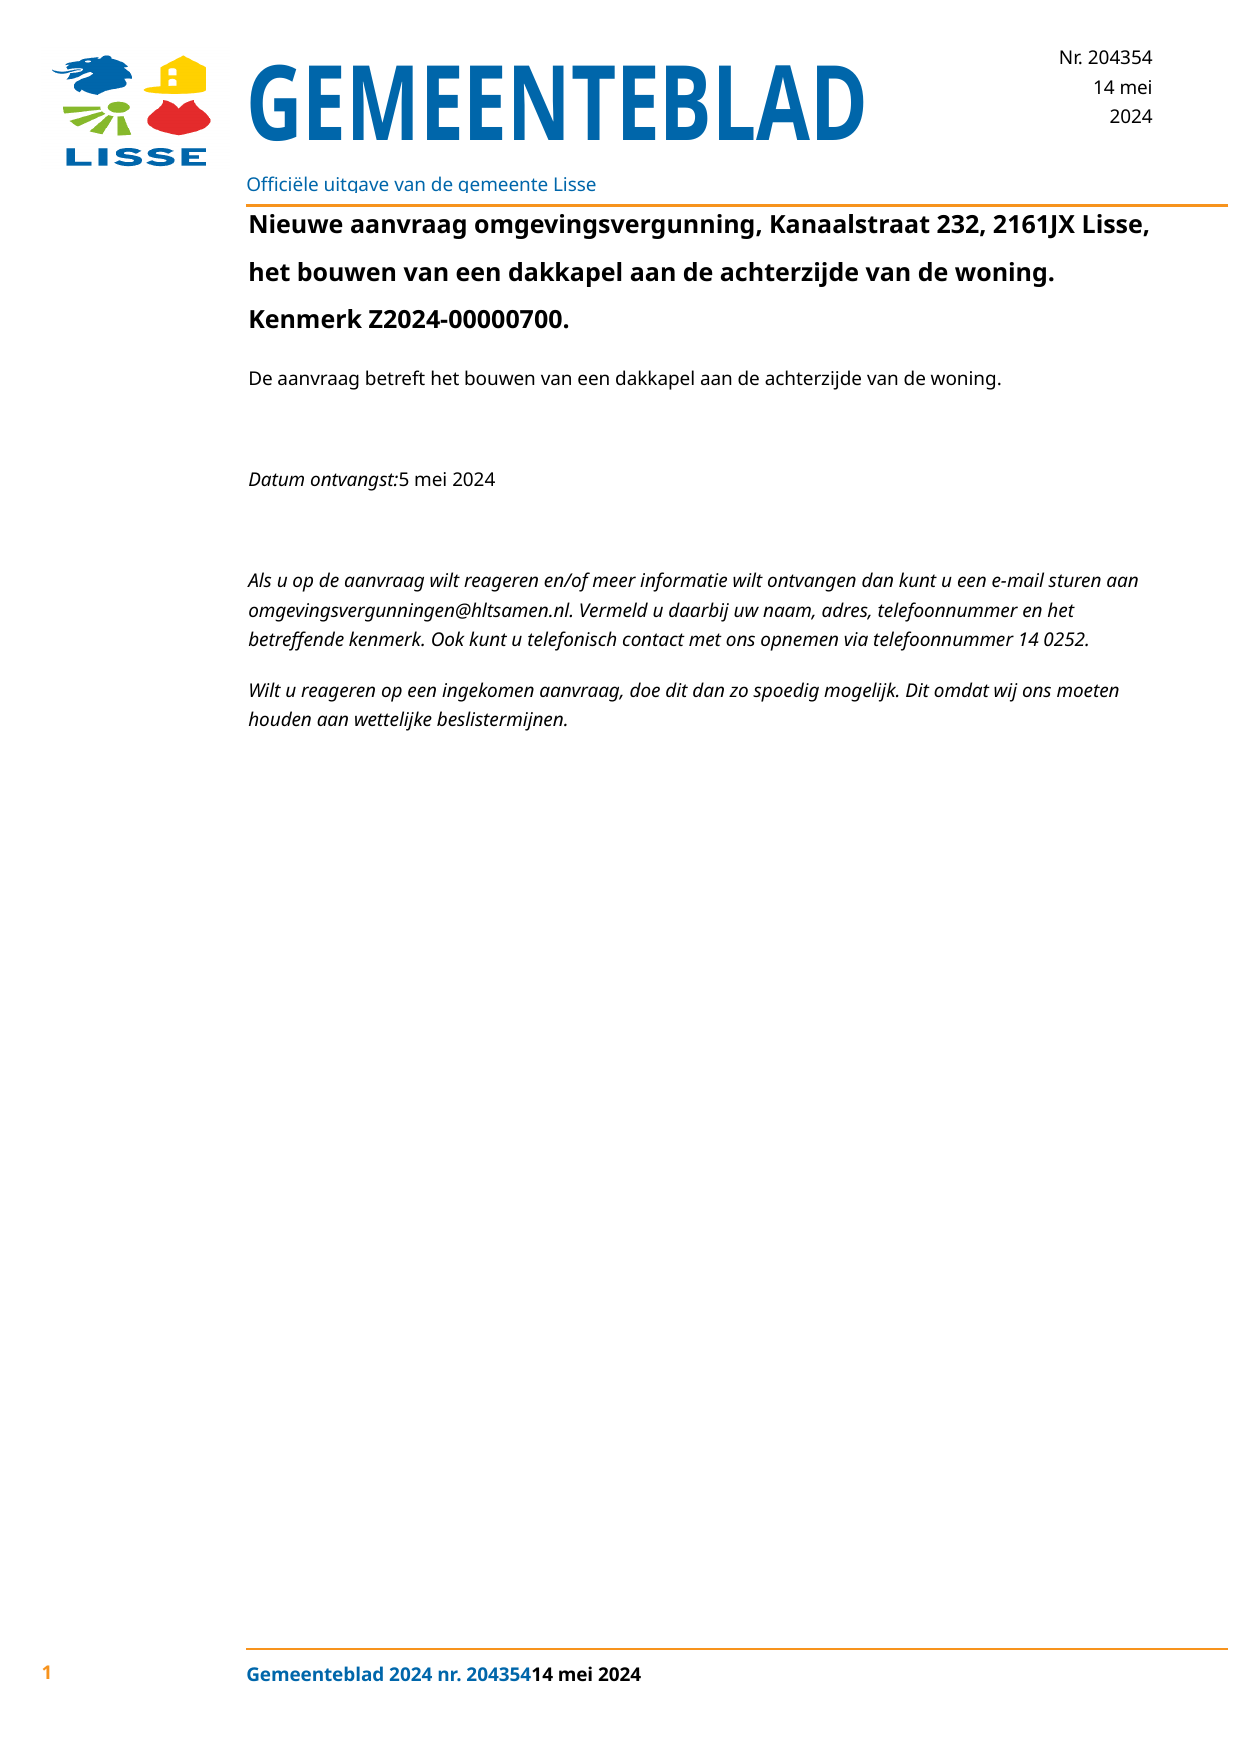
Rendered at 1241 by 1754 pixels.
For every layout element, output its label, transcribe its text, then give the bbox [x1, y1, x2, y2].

text Als u op de aanvraag wilt reageren en/of meer informatie wilt ontvangen dan kunt u een e-mail sturen aan omgevingsvergunningen@hltsamen.nl. Vermeld u daarbij uw naam, adres, telefoonnummer en het betreffende kenmerk. Ook kunt u telefonisch contact met ons opnemen via telefoonnummer 14 0252. [248, 567, 1152, 652]
text De aanvraag betreft het bouwen van een dakkapel aan de achterzijde van de woning. [248, 366, 1152, 391]
text Wilt u reageren op een ingekomen aanvraag, doe dit dan zo spoedig mogelijk. Dit omdat wij ons moeten houden aan wettelijke beslistermijnen. [248, 677, 1152, 732]
text Nieuwe aanvraag omgevingsvergunning, Kanaalstraat 232, 2161JX Lisse, het bouwen van een dakkapel aan de achterzijde van de woning. Kenmerk Z2024-00000700. [248, 207, 1152, 336]
picture [41, 47, 231, 172]
text Datum ontvangst:5 mei 2024 [248, 466, 1152, 492]
